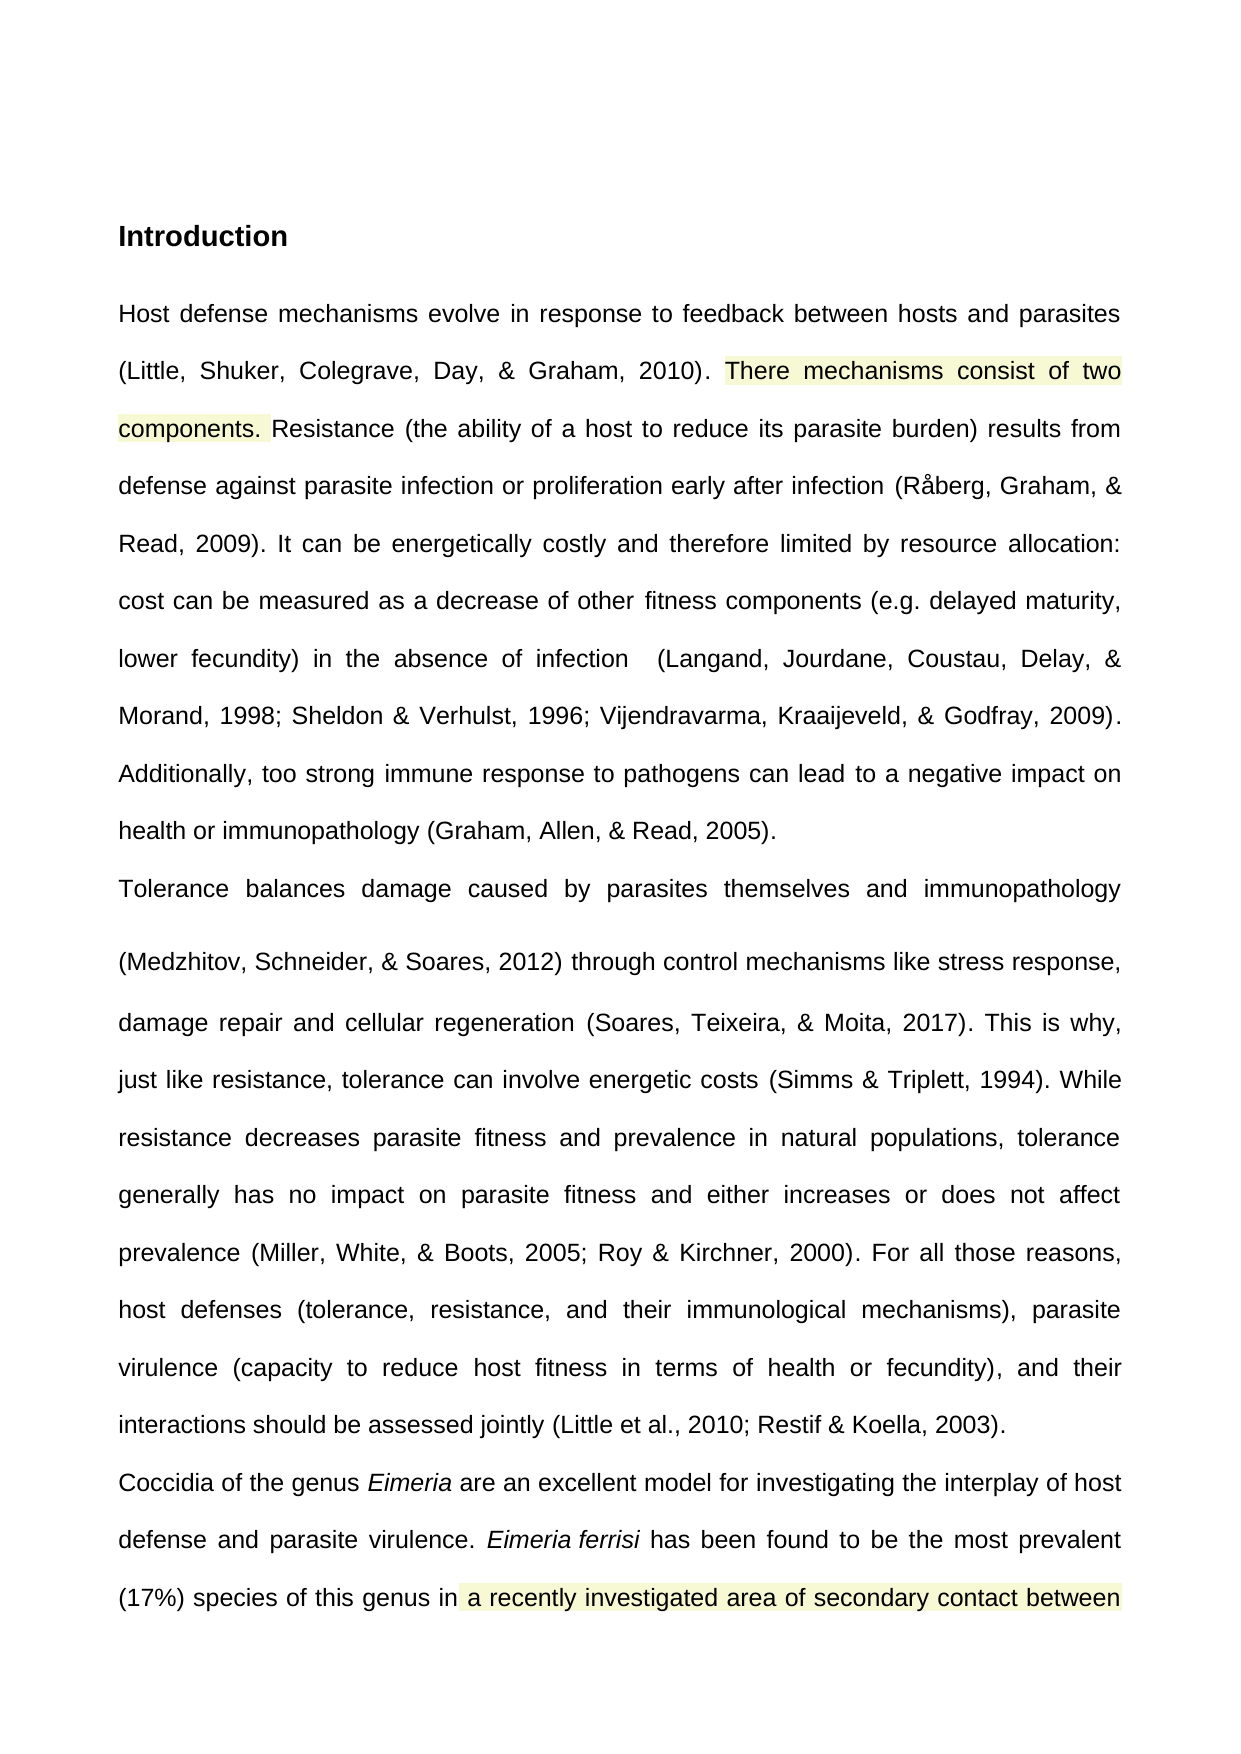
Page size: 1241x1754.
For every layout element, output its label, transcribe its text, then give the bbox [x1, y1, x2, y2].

subtitle Introduction [118, 219, 1122, 252]
text Tolerance balances damage caused by parasites themselves and immunopathology (Medzhitov, Schneider, & Soares, 2012) through control mechanisms like stress response, damage repair and cellular regeneration (Soares, Teixeira, & Moita, 2017). This is why, just like resistance, tolerance can involve energetic costs (Simms & Triplett, 1994). While resistance decreases parasite fitness and prevalence in natural populations, tolerance generally has no impact on parasite fitness and either increases or does not affect prevalence (Miller, White, & Boots, 2005; Roy & Kirchner, 2000). For all those reasons, host defenses (tolerance, resistance, and their immunological mechanisms), parasite virulence (capacity to reduce host fitness in terms of health or fecundity), and their interactions should be assessed jointly (Little et al., 2010; Restif & Koella, 2003). [118, 873, 1122, 1439]
text Coccidia of the genus Eimeria are an excellent model for investigating the interplay of host defense and parasite virulence. Eimeria ferrisi has been found to be the most prevalent (17%) species of this genus in a recently investigated area of secondary contact between [118, 1468, 1122, 1611]
text Host defense mechanisms evolve in response to feedback between hosts and parasites (Little, Shuker, Colegrave, Day, & Graham, 2010). There mechanisms consist of two components. Resistance (the ability of a host to reduce its parasite burden) results from defense against parasite infection or proliferation early after infection (Råberg, Graham, & Read, 2009). It can be energetically costly and therefore limited by resource allocation: cost can be measured as a decrease of other fitness components (e.g. delayed maturity, lower fecundity) in the absence of infection (Langand, Jourdane, Coustau, Delay, & Morand, 1998; Sheldon & Verhulst, 1996; Vijendravarma, Kraaijeveld, & Godfray, 2009). Additionally, too strong immune response to pathogens can lead to a negative impact on health or immunopathology (Graham, Allen, & Read, 2005). [118, 298, 1122, 845]
